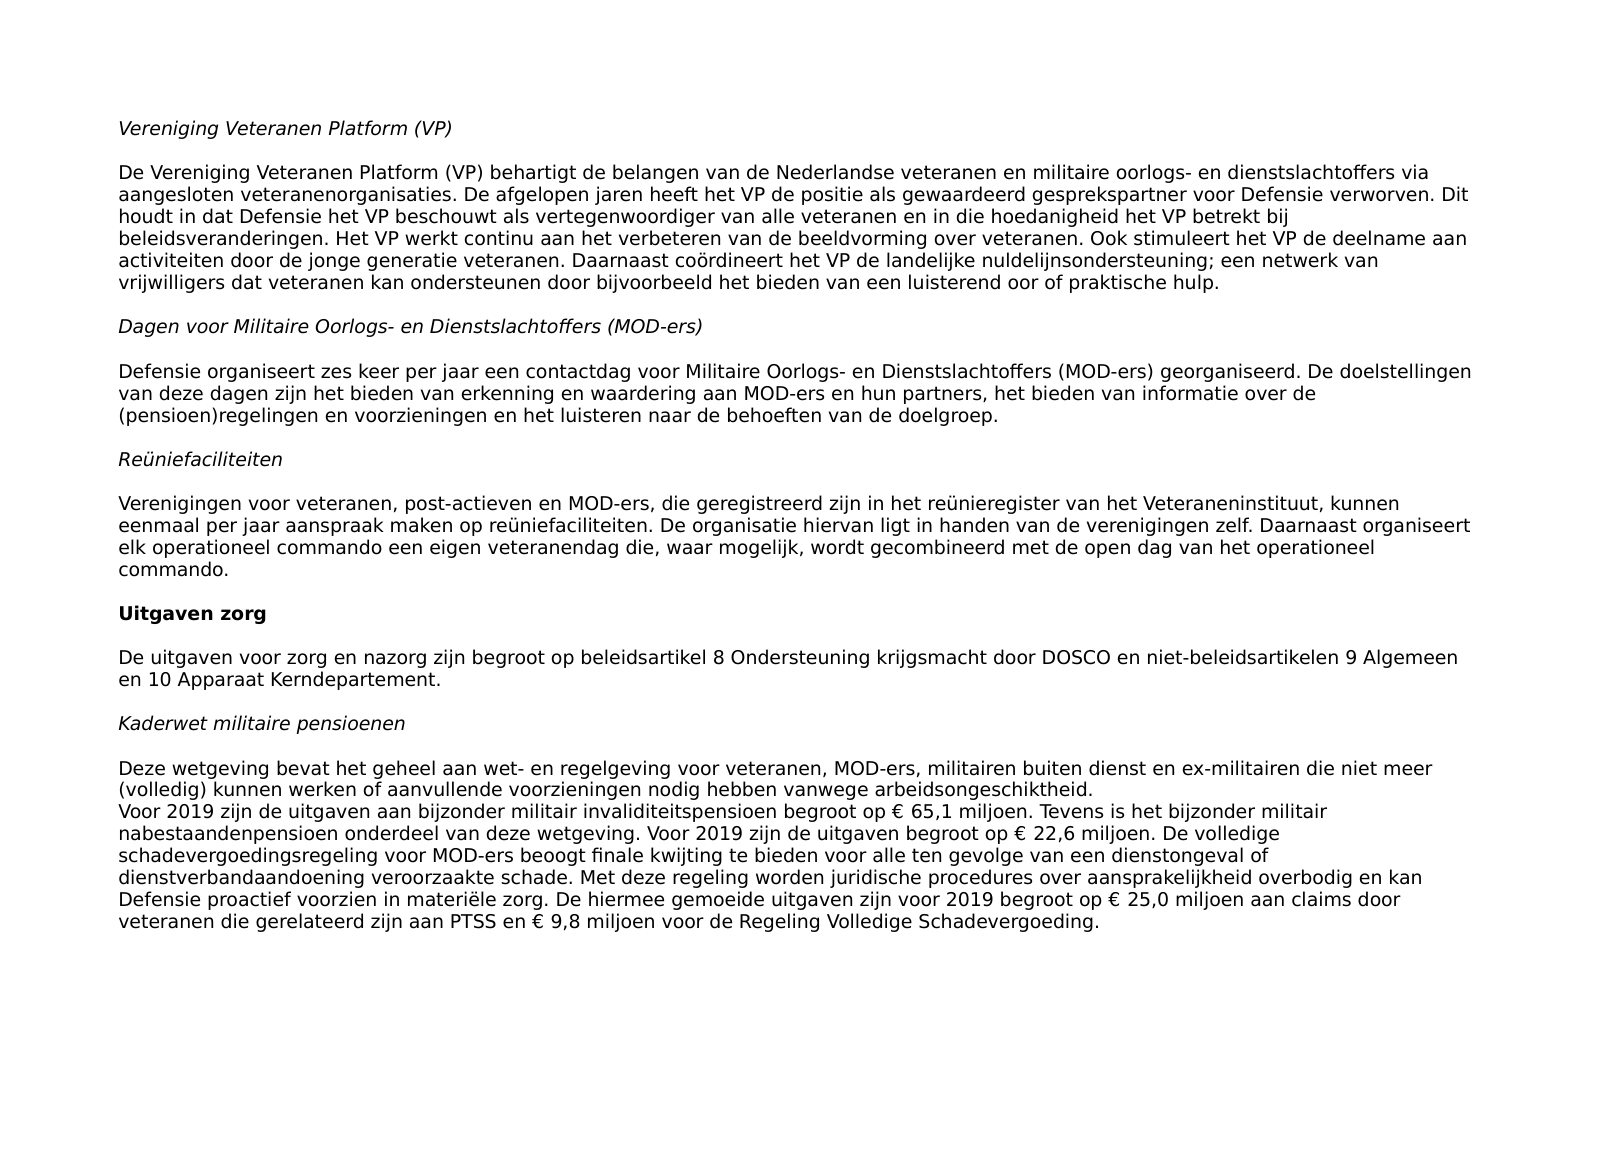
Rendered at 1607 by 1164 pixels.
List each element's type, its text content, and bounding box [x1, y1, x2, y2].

subtitle Kaderwet militaire pensioenen [118, 713, 1488, 735]
text Verenigingen voor veteranen, post-actieven en MOD-ers, die geregistreerd zijn in het reünieregister van het Veteraneninstituut, kunnen eenmaal per jaar aanspraak maken op reüniefaciliteiten. De organisatie hiervan ligt in handen van de verenigingen zelf. Daarnaast organiseert elk operationeel commando een eigen veteranendag die, waar mogelijk, wordt gecombineerd met de open dag van het operationeel commando. [118, 493, 1488, 581]
subtitle Reüniefaciliteiten [118, 449, 1488, 471]
text Voor 2019 zijn de uitgaven aan bijzonder militair invaliditeitspensioen begroot op € 65,1 miljoen. Tevens is het bijzonder militair nabestaandenpensioen onderdeel van deze wetgeving. Voor 2019 zijn de uitgaven begroot op € 22,6 miljoen. De volledige schadevergoedingsregeling voor MOD-ers beoogt finale kwijting te bieden voor alle ten gevolge van een dienstongeval of dienstverbandaandoening veroorzaakte schade. Met deze regeling worden juridische procedures over aansprakelijkheid overbodig en kan Defensie proactief voorzien in materiële zorg. De hiermee gemoeide uitgaven zijn voor 2019 begroot op € 25,0 miljoen aan claims door veteranen die gerelateerd zijn aan PTSS en € 9,8 miljoen voor de Regeling Volledige Schadevergoeding. [118, 801, 1488, 933]
text De uitgaven voor zorg en nazorg zijn begroot op beleidsartikel 8 Ondersteuning krijgsmacht door DOSCO en niet-beleidsartikelen 9 Algemeen en 10 Apparaat Kerndepartement. [118, 647, 1488, 691]
text De Vereniging Veteranen Platform (VP) behartigt de belangen van de Nederlandse veteranen en militaire oorlogs- en dienstslachtoffers via aangesloten veteranenorganisaties. De afgelopen jaren heeft het VP de positie als gewaardeerd gesprekspartner voor Defensie verworven. Dit houdt in dat Defensie het VP beschouwt als vertegenwoordiger van alle veteranen en in die hoedanigheid het VP betrekt bij beleidsveranderingen. Het VP werkt continu aan het verbeteren van de beeldvorming over veteranen. Ook stimuleert het VP de deelname aan activiteiten door de jonge generatie veteranen. Daarnaast coördineert het VP de landelijke nuldelijnsondersteuning; een netwerk van vrijwilligers dat veteranen kan ondersteunen door bijvoorbeeld het bieden van een luisterend oor of praktische hulp. [118, 162, 1488, 294]
text Deze wetgeving bevat het geheel aan wet- en regelgeving voor veteranen, MOD-ers, militairen buiten dienst en ex-militairen die niet meer (volledig) kunnen werken of aanvullende voorzieningen nodig hebben vanwege arbeidsongeschiktheid. [118, 757, 1488, 801]
subtitle Dagen voor Militaire Oorlogs- en Dienstslachtoffers (MOD-ers) [118, 316, 1488, 338]
text Defensie organiseert zes keer per jaar een contactdag voor Militaire Oorlogs- en Dienstslachtoffers (MOD-ers) georganiseerd. De doelstellingen van deze dagen zijn het bieden van erkenning en waardering aan MOD-ers en hun partners, het bieden van informatie over de (pensioen)regelingen en voorzieningen en het luisteren naar de behoeften van de doelgroep. [118, 361, 1488, 426]
subtitle Vereniging Veteranen Platform (VP) [118, 118, 1488, 140]
subtitle Uitgaven zorg [118, 603, 1488, 625]
